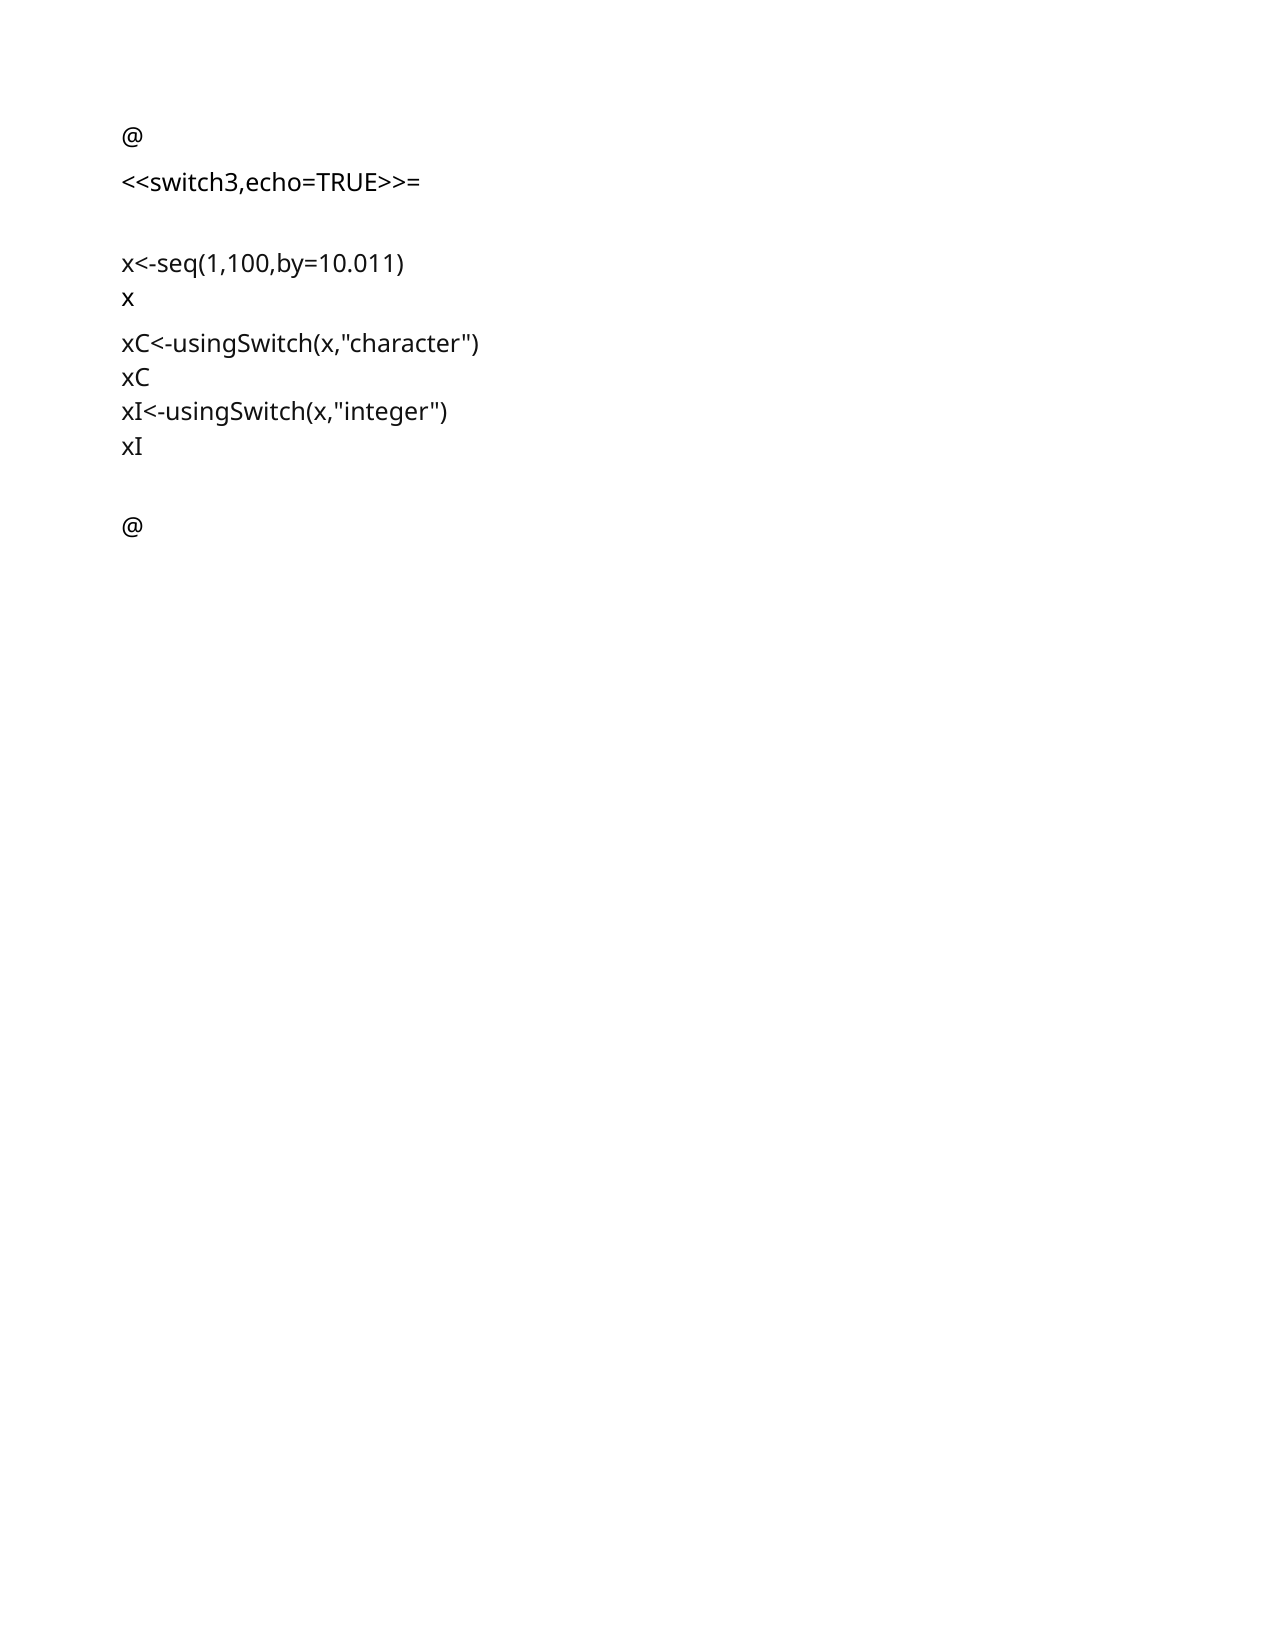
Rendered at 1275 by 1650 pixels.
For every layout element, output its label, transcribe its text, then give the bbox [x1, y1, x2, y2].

text @ [121, 509, 1158, 543]
text xI<-usingSwitch(x,"integer") [121, 394, 1158, 428]
text xC [121, 360, 1158, 394]
text @ [121, 118, 1158, 152]
text x<-seq(1,100,by=10.011) [121, 245, 1158, 279]
text <<switch3,echo=TRUE>>= [121, 165, 1158, 199]
text xC<-usingSwitch(x,"character") [121, 326, 1158, 360]
text x [121, 279, 1158, 313]
text xI [121, 428, 1158, 462]
